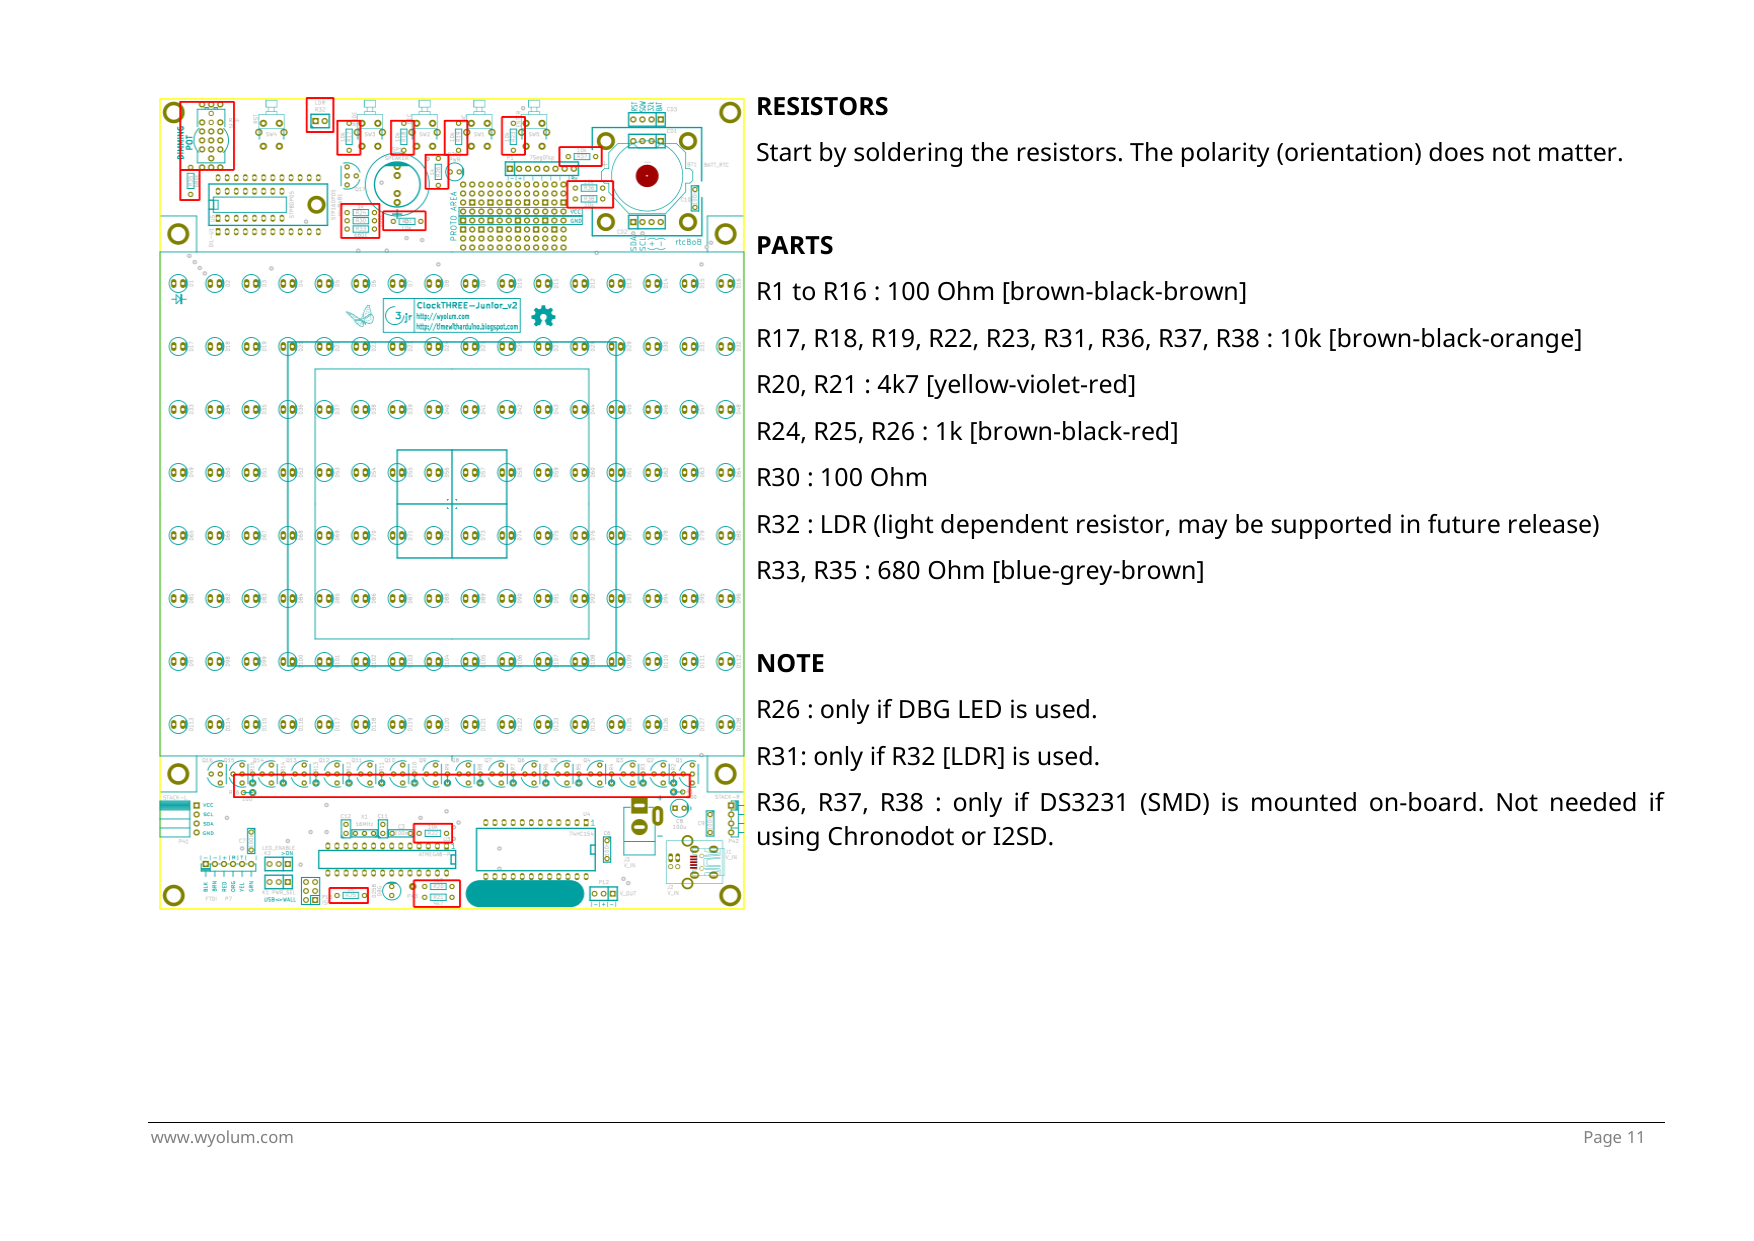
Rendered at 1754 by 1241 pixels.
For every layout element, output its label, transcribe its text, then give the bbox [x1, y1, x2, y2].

picture [153, 88, 751, 914]
table_header RESISTORS Start by soldering the resistors. The polarity (orientation) does not matter. PARTS R1 to R16 : 100 Ohm [brown-black-brown] R17, R18, R19, R22, R23, R31, R36, R37, R38 : 10k [brown-black-orange] R20, R21 : 4k7 [yellow-violet-red] R24, R25, R26 : 1k [brown-black-red] R30 : 100 Ohm R32 : LDR (light dependent resistor, may be supported in future release) R33, R35 : 680 Ohm [blue-grey-brown] NOTE R26 : only if DBG LED is used. R31: only if R32 [LDR] is used. R36, R37, R38 : only if DS3231 (SMD) is mounted on-board. Not needed if using Chronodot or I2SD. [756, 89, 1665, 946]
table_header [751, 89, 756, 913]
table_header [148, 89, 153, 913]
table_header [148, 914, 756, 946]
